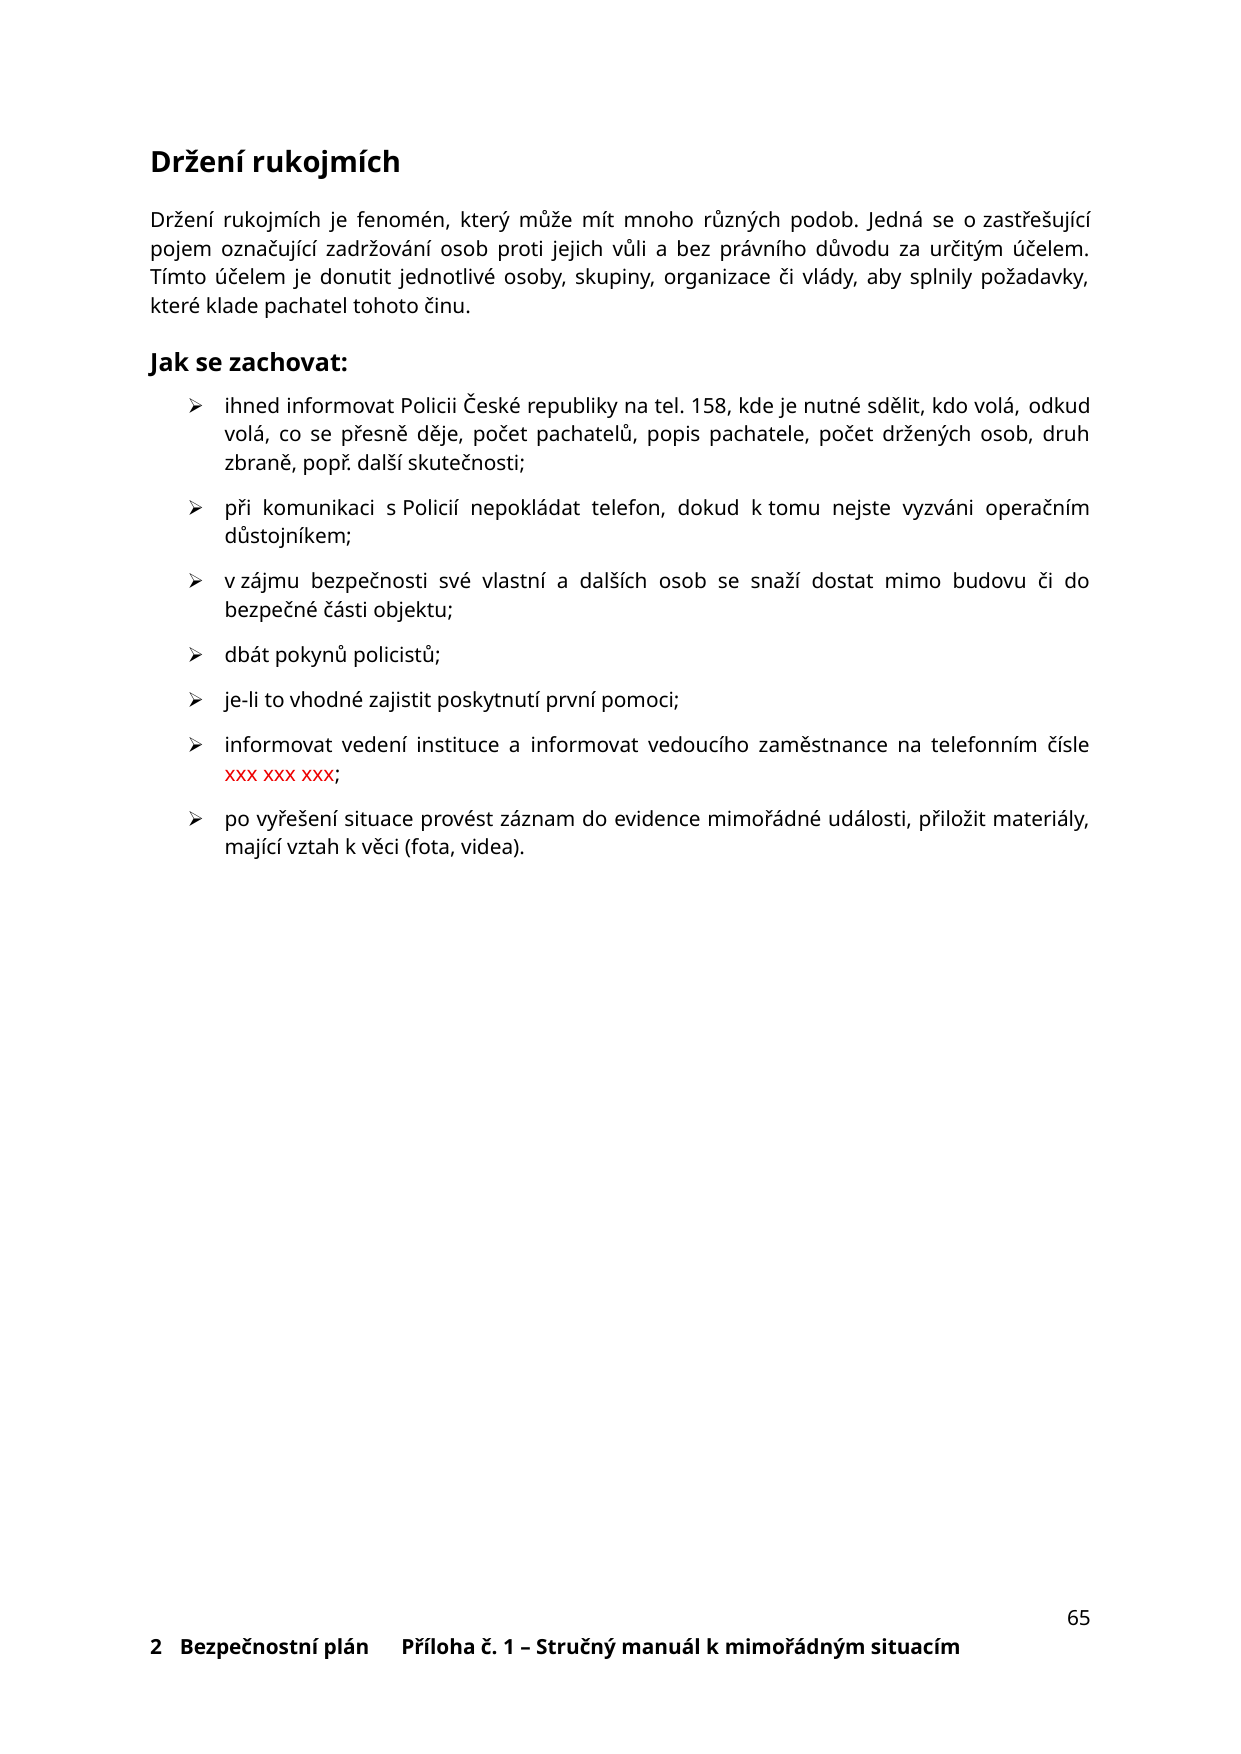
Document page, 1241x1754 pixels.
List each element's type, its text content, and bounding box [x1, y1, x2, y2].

text Držení rukojmích [150, 141, 1091, 181]
list ihned informovat Policii České republiky na tel. 158, kde je nutné sdělit, kdo volá, odkud volá, co se přesně děje, počet pachatelů, popis pachatele, počet držených osob, druh zbraně, popř. další skutečnosti; [187, 391, 1091, 476]
list při komunikaci s Policií nepokládat telefon, dokud k tomu nejste vyzváni operačním důstojníkem; [187, 493, 1091, 550]
list po vyřešení situace provést záznam do evidence mimořádné události, přiložit materiály, mající vztah k věci (fota, videa). [187, 804, 1091, 861]
list dbát pokynů policistů; [187, 640, 1091, 668]
list v zájmu bezpečnosti své vlastní a dalších osob se snaží dostat mimo budovu či do bezpečné části objektu; [187, 566, 1091, 623]
list informovat vedení instituce a informovat vedoucího zaměstnance na telefonním čísle xxx xxx xxx; [187, 730, 1091, 787]
list je-li to vhodné zajistit poskytnutí první pomoci; [187, 685, 1091, 713]
text Jak se zachovat: [150, 344, 1091, 378]
text Držení rukojmích je fenomén, který může mít mnoho různých podob. Jedná se o zastřešující pojem označující zadržování osob proti jejich vůli a bez právního důvodu za určitým účelem. Tímto účelem je donutit jednotlivé osoby, skupiny, organizace či vlády, aby splnily požadavky, které klade pachatel tohoto činu. [150, 206, 1091, 319]
